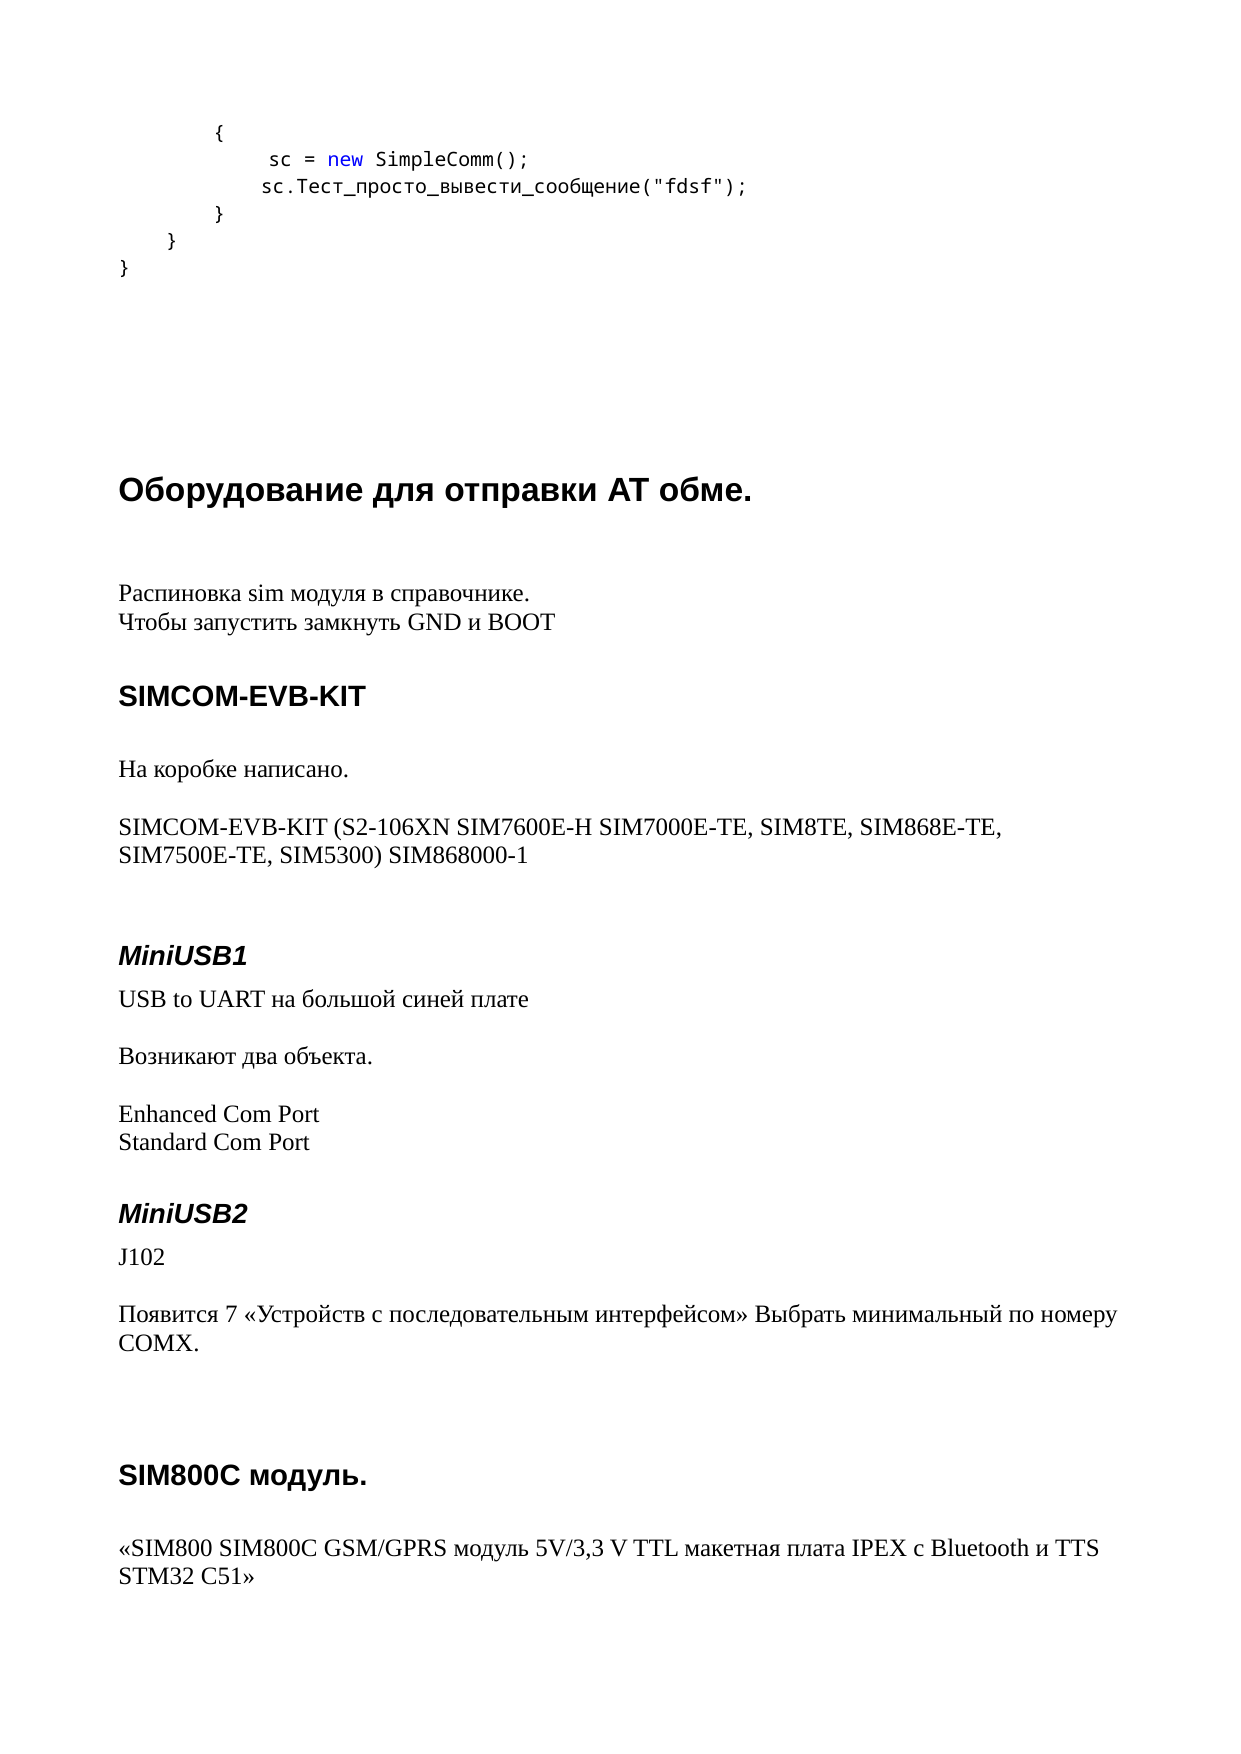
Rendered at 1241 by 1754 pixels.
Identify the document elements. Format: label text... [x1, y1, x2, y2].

subtitle Оборудование для отправки AT обме. [118, 470, 1122, 508]
text Чтобы запустить замкнуть GND и BOOT [118, 607, 1122, 636]
text } [118, 199, 1122, 226]
subtitle SIMCOM-EVB-KIT [118, 679, 1122, 713]
text На коробке написано. [118, 754, 1122, 783]
subtitle SIM800C модуль. [118, 1458, 1122, 1491]
text sc = new SimpleComm(); [118, 145, 1122, 172]
subtitle MiniUSB1 [118, 939, 1122, 971]
text USB to UART на большой синей плате [118, 984, 1122, 1012]
text } [118, 226, 1122, 253]
text Standard Com Port [118, 1127, 1122, 1156]
text J102 [118, 1242, 1122, 1271]
text SIMCOM-EVB-KIT (S2-106XN SIM7600E-H SIM7000E-TE, SIM8TE, SIM868E-TE, SIM7500E-TE, SIM5300) SIM868000-1 [118, 812, 1122, 869]
text «SIM800 SIM800C GSM/GPRS модуль 5V/3,3 V TTL макетная плата IPEX с Bluetooth и TTS STM32 C51» [118, 1533, 1122, 1590]
subtitle MiniUSB2 [118, 1197, 1122, 1229]
text } [118, 253, 1122, 280]
text Возникают два объекта. [118, 1041, 1122, 1070]
text Распиновка sim модуля в справочнике. [118, 578, 1122, 607]
text { [118, 118, 1122, 145]
text Появится 7 «Устройств с последовательным интерфейсом» Выбрать минимальный по номеру COMX. [118, 1299, 1122, 1357]
text sc.Тест_просто_вывести_сообщение("fdsf"); [118, 172, 1122, 199]
text Enhanced Com Port [118, 1099, 1122, 1127]
